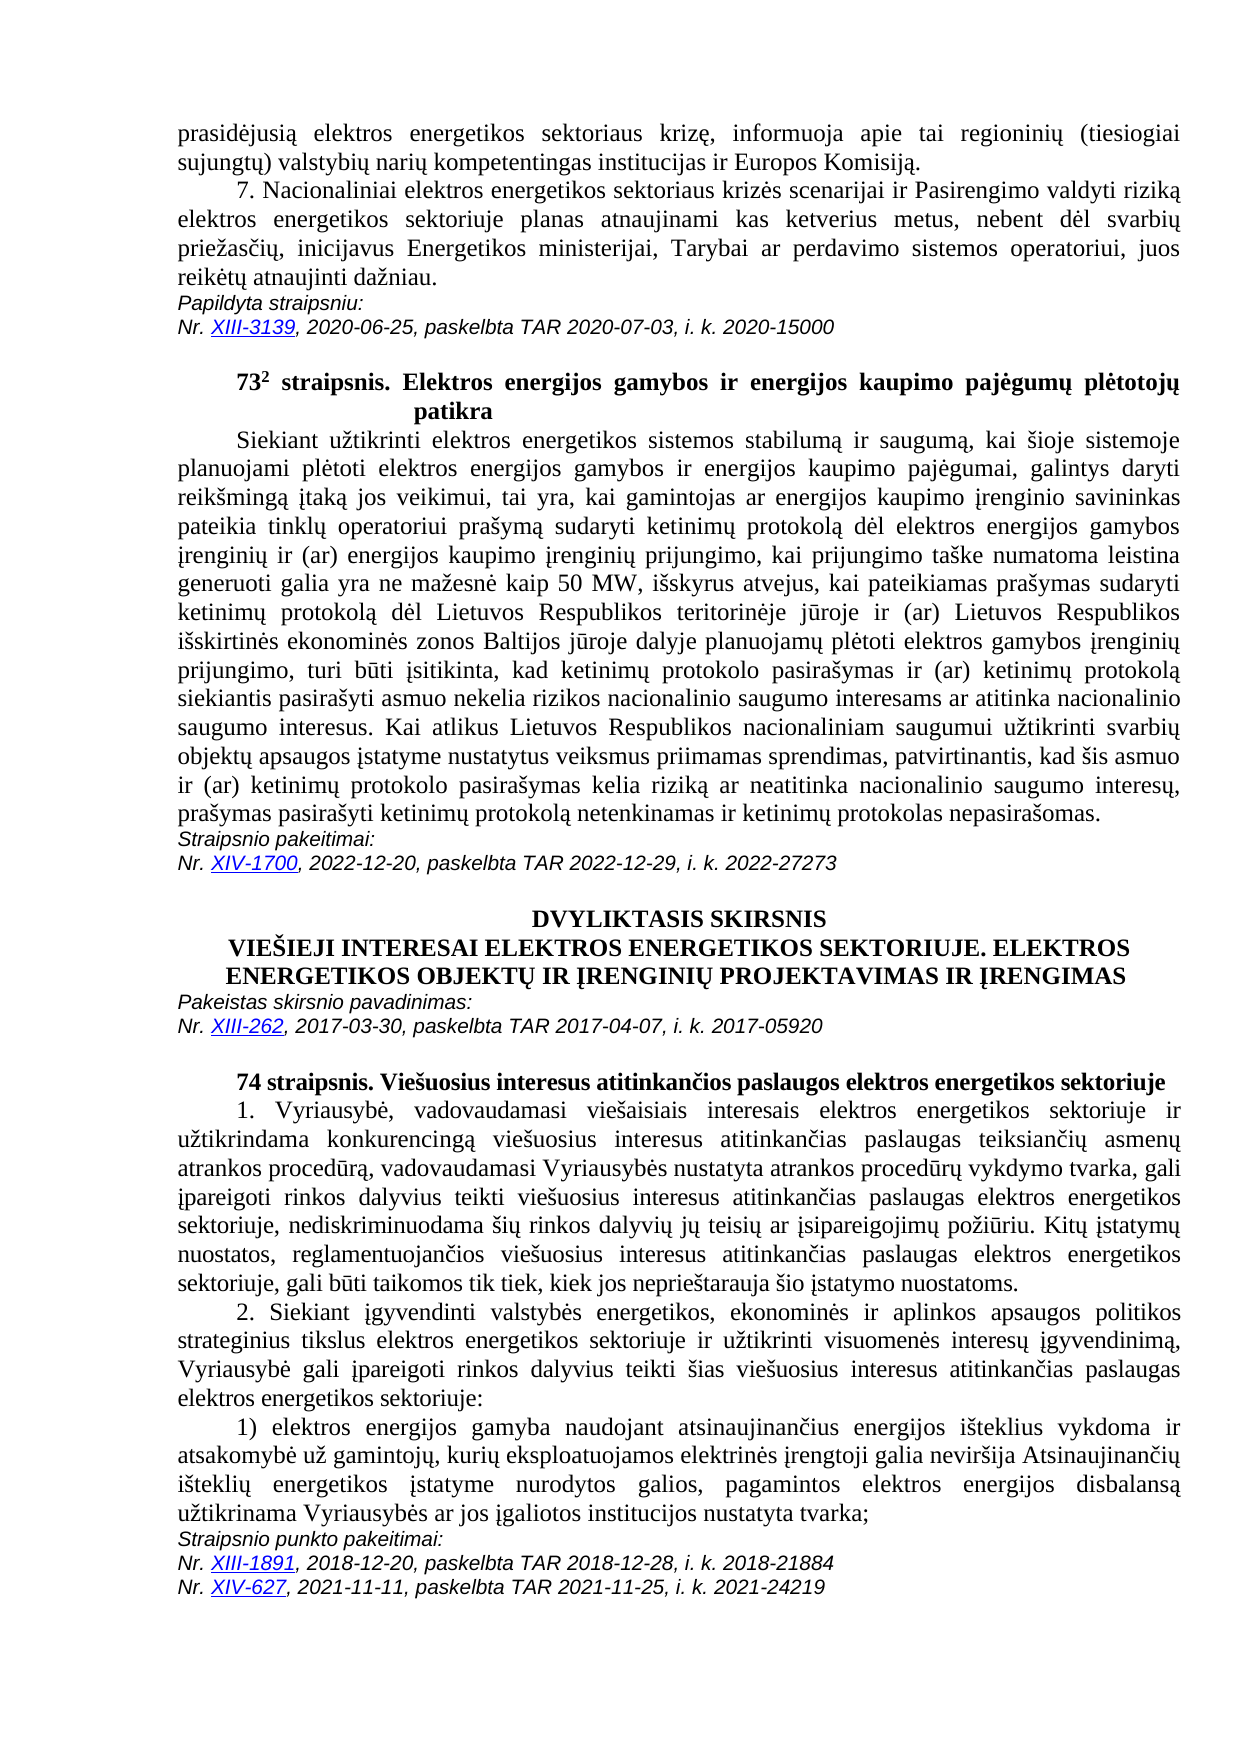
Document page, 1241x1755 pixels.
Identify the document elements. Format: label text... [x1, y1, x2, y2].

text 732 straipsnis. Elektros energijos gamybos ir energijos kaupimo pajėgumų plėtotojų patikra [236, 367, 1181, 425]
text 1. Vyriausybė, vadovaudamasi viešaisiais interesais elektros energetikos sektoriuje ir užtikrindama konkurencingą viešuosius interesus atitinkančias paslaugas teiksiančių asmenų atrankos procedūrą, vadovaudamasi Vyriausybės nustatyta atrankos procedūrų vykdymo tvarka, gali įpareigoti rinkos dalyvius teikti viešuosius interesus atitinkančias paslaugas elektros energetikos sektoriuje, nediskriminuodama šių rinkos dalyvių jų teisių ar įsipareigojimų požiūriu. Kitų įstatymų nuostatos, reglamentuojančios viešuosius interesus atitinkančias paslaugas elektros energetikos sektoriuje, gali būti taikomos tik tiek, kiek jos neprieštarauja šio įstatymo nuostatoms. [177, 1096, 1181, 1297]
text DVYLIKTASIS SKIRSNIS [177, 904, 1181, 933]
text Papildyta straipsniu: [177, 291, 1181, 314]
text 74 straipsnis. Viešuosius interesus atitinkančios paslaugos elektros energetikos sektoriuje [236, 1067, 1181, 1096]
text 2. Siekiant įgyvendinti valstybės energetikos, ekonominės ir aplinkos apsaugos politikos strateginius tikslus elektros energetikos sektoriuje ir užtikrinti visuomenės interesų įgyvendinimą, Vyriausybė gali įpareigoti rinkos dalyvius teikti šias viešuosius interesus atitinkančias paslaugas elektros energetikos sektoriuje: [177, 1297, 1181, 1412]
text Pakeistas skirsnio pavadinimas: [177, 990, 1181, 1014]
text 7. Nacionaliniai elektros energetikos sektoriaus krizės scenarijai ir Pasirengimo valdyti riziką elektros energetikos sektoriuje planas atnaujinami kas ketverius metus, nebent dėl svarbių priežasčių, inicijavus Energetikos ministerijai, Tarybai ar perdavimo sistemos operatoriui, juos reikėtų atnaujinti dažniau. [177, 176, 1181, 291]
text Nr. XIII-1891, 2018-12-20, paskelbta TAR 2018-12-28, i. k. 2018-21884 [177, 1551, 1181, 1575]
text Nr. XIII-262, 2017-03-30, paskelbta TAR 2017-04-07, i. k. 2017-05920 [177, 1014, 1181, 1038]
text Nr. XIV-1700, 2022-12-20, paskelbta TAR 2022-12-29, i. k. 2022-27273 [177, 851, 1181, 875]
text VIEŠIEJI INTERESAI ELEKTROS ENERGETIKOS SEKTORIUJE. ELEKTROS ENERGETIKOS OBJEKTŲ IR ĮRENGINIŲ PROJEKTAVIMAS IR ĮRENGIMAS [177, 933, 1181, 990]
text Nr. XIII-3139, 2020-06-25, paskelbta TAR 2020-07-03, i. k. 2020-15000 [177, 314, 1181, 338]
text Nr. XIV-627, 2021-11-11, paskelbta TAR 2021-11-25, i. k. 2021-24219 [177, 1575, 1181, 1599]
text Siekiant užtikrinti elektros energetikos sistemos stabilumą ir saugumą, kai šioje sistemoje planuojami plėtoti elektros energijos gamybos ir energijos kaupimo pajėgumai, galintys daryti reikšmingą įtaką jos veikimui, tai yra, kai gamintojas ar energijos kaupimo įrenginio savininkas pateikia tinklų operatoriui prašymą sudaryti ketinimų protokolą dėl elektros energijos gamybos įrenginių ir (ar) energijos kaupimo įrenginių prijungimo, kai prijungimo taške numatoma leistina generuoti galia yra ne mažesnė kaip 50 MW, išskyrus atvejus, kai pateikiamas prašymas sudaryti ketinimų protokolą dėl Lietuvos Respublikos teritorinėje jūroje ir (ar) Lietuvos Respublikos išskirtinės ekonominės zonos Baltijos jūroje dalyje planuojamų plėtoti elektros gamybos įrenginių prijungimo, turi būti įsitikinta, kad ketinimų protokolo pasirašymas ir (ar) ketinimų protokolą siekiantis pasirašyti asmuo nekelia rizikos nacionalinio saugumo interesams ar atitinka nacionalinio saugumo interesus. Kai atlikus Lietuvos Respublikos nacionaliniam saugumui užtikrinti svarbių objektų apsaugos įstatyme nustatytus veiksmus priimamas sprendimas, patvirtinantis, kad šis asmuo ir (ar) ketinimų protokolo pasirašymas kelia riziką ar neatitinka nacionalinio saugumo interesų, prašymas pasirašyti ketinimų protokolą netenkinamas ir ketinimų protokolas nepasirašomas. [177, 425, 1181, 827]
text Straipsnio punkto pakeitimai: [177, 1527, 1181, 1551]
text Straipsnio pakeitimai: [177, 827, 1181, 851]
text prasidėjusią elektros energetikos sektoriaus krizę, informuoja apie tai regioninių (tiesiogiai sujungtų) valstybių narių kompetentingas institucijas ir Europos Komisiją. [177, 118, 1181, 176]
text 1) elektros energijos gamyba naudojant atsinaujinančius energijos išteklius vykdoma ir atsakomybė už gamintojų, kurių eksploatuojamos elektrinės įrengtoji galia neviršija Atsinaujinančių išteklių energetikos įstatyme nurodytos galios, pagamintos elektros energijos disbalansą užtikrinama Vyriausybės ar jos įgaliotos institucijos nustatyta tvarka; [177, 1412, 1181, 1527]
